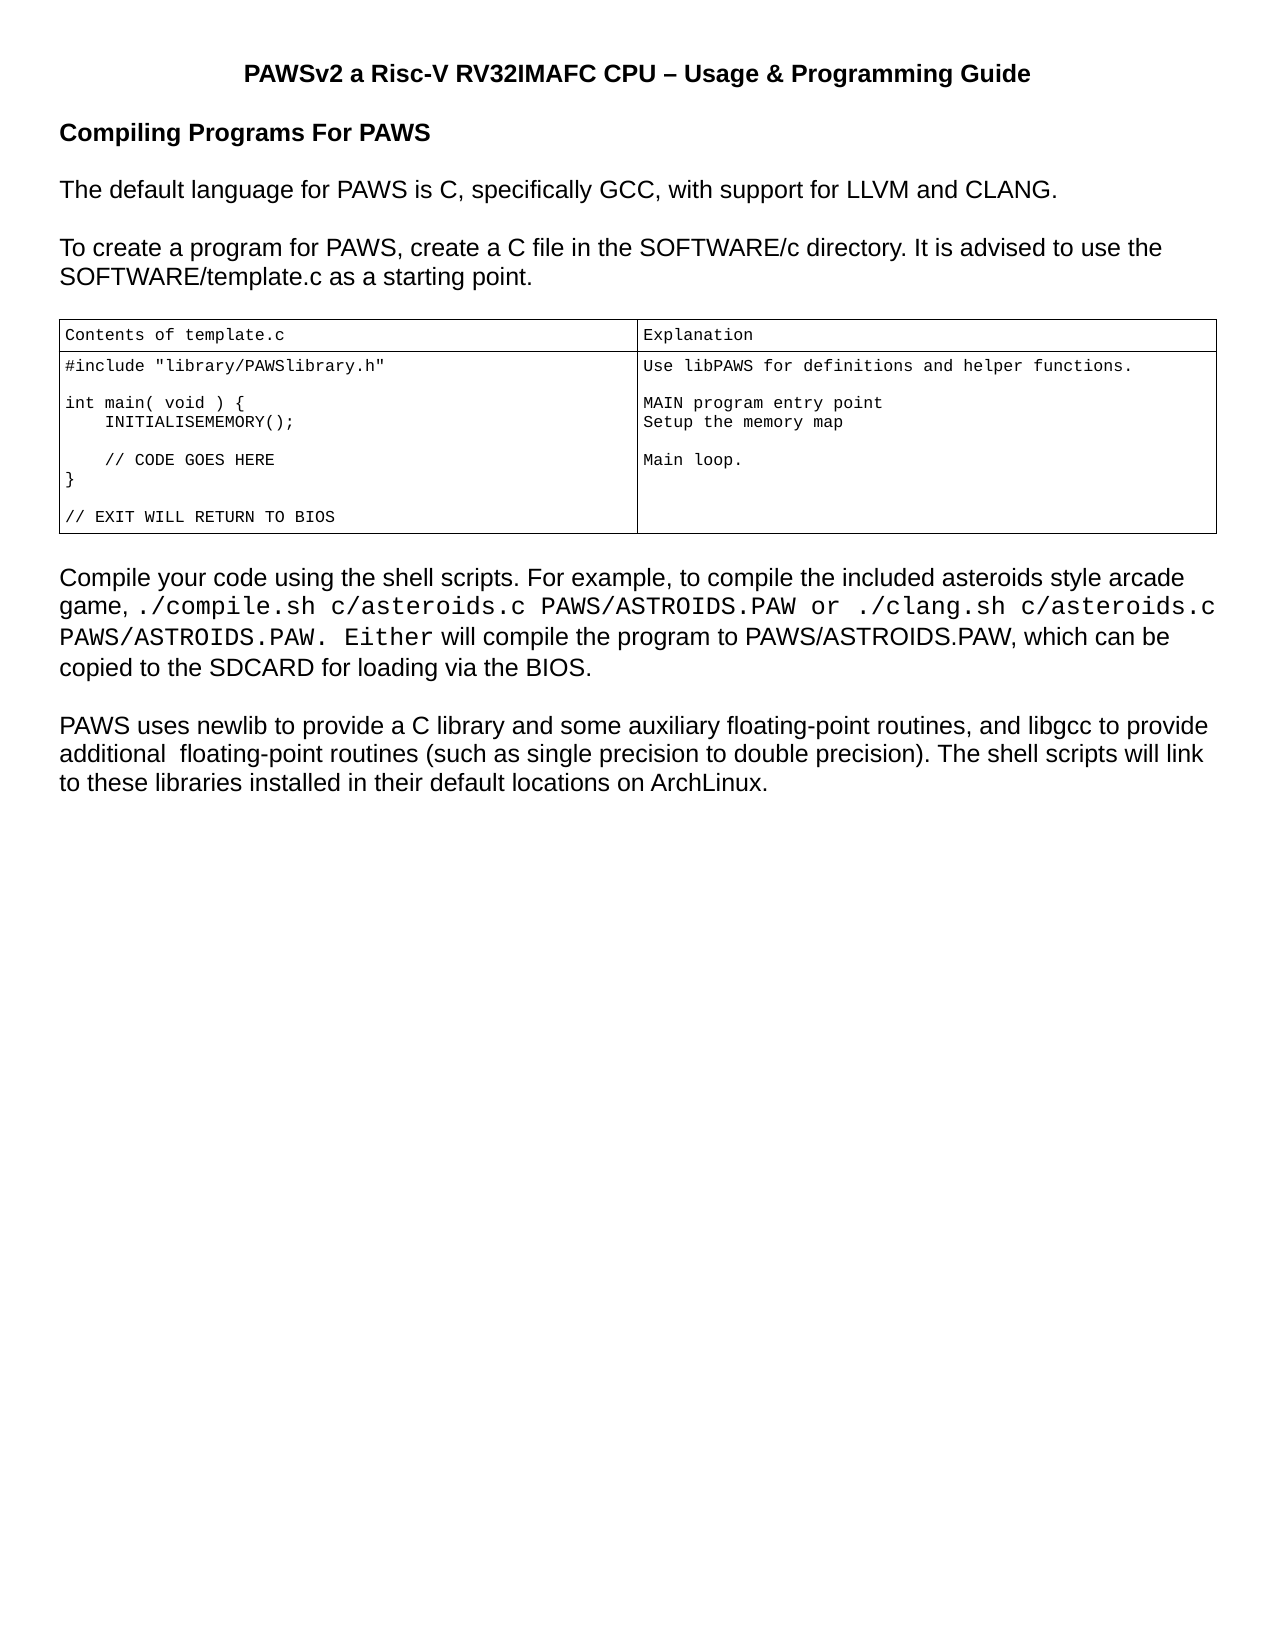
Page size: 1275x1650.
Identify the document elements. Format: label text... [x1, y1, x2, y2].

table_header Contents of template.c [60, 320, 637, 351]
text The default language for PAWS is C, specifically GCC, with support for LLVM and CLANG. [59, 176, 1216, 204]
text PAWS uses newlib to provide a C library and some auxiliary floating-point routines, and libgcc to provide additional floating-point routines (such as single precision to double precision). The shell scripts will link to these libraries installed in their default locations on ArchLinux. [59, 711, 1216, 797]
text Compiling Programs For PAWS [59, 118, 1216, 147]
table_cell Use libPAWS for definitions and helper functions. MAIN program entry point Setup the memory map Main loop. [638, 352, 1216, 533]
table_cell #include "library/PAWSlibrary.h" int main( void ) { INITIALISEMEMORY(); // CODE GOES HERE } // EXIT WILL RETURN TO BIOS [60, 352, 637, 533]
text To create a program for PAWS, create a C file in the SOFTWARE/c directory. It is advised to use the SOFTWARE/template.c as a starting point. [59, 233, 1216, 291]
table_header Explanation [638, 320, 1216, 351]
text Compile your code using the shell scripts. For example, to compile the included asteroids style arcade game, ./compile.sh c/asteroids.c PAWS/ASTROIDS.PAW or ./clang.sh c/asteroids.c PAWS/ASTROIDS.PAW. Either will compile the program to PAWS/ASTROIDS.PAW, which can be copied to the SDCARD for loading via the BIOS. [59, 563, 1216, 682]
